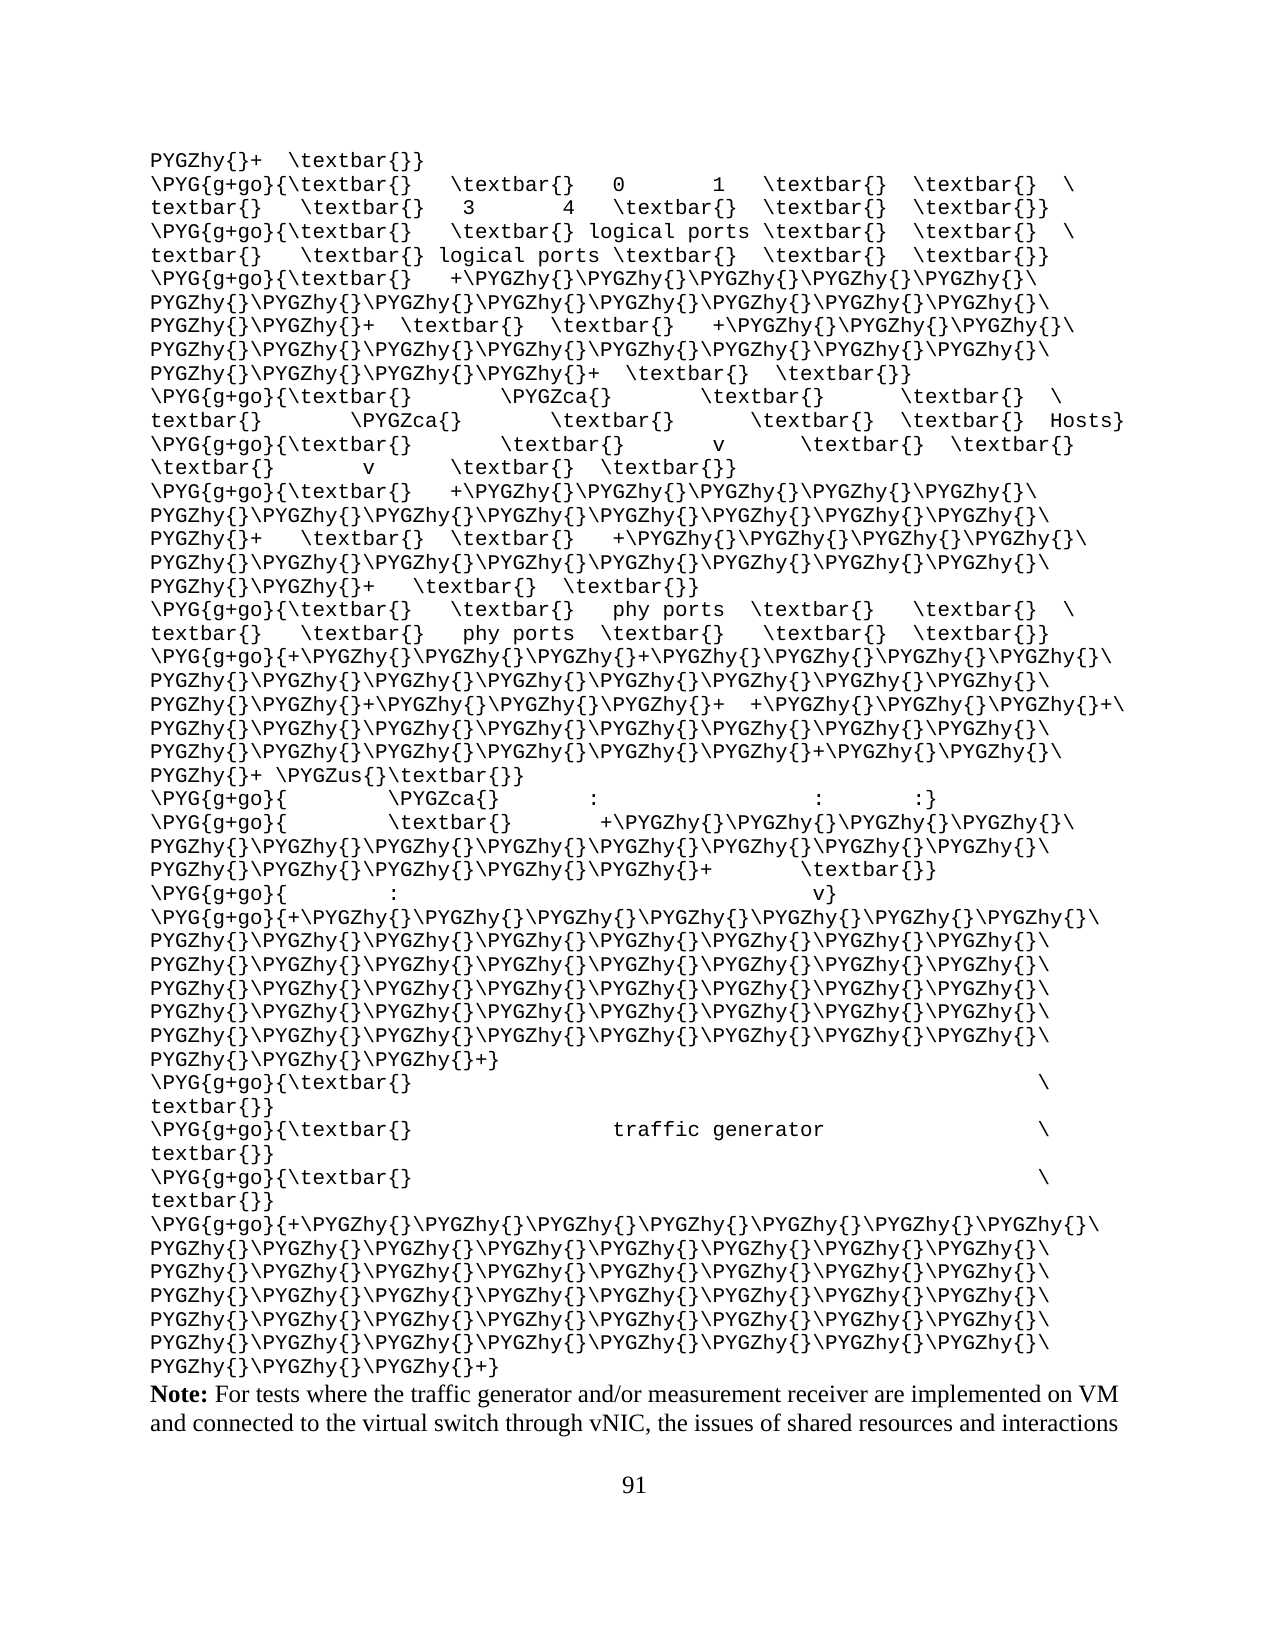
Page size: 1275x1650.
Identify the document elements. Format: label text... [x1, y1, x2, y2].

text \PYG{g+go}{+\PYGZhy{}\PYGZhy{}\PYGZhy{}+\PYGZhy{}\PYGZhy{}\PYGZhy{}\PYGZhy{}\PYGZhy{}\PYGZhy{}\PYGZhy{}\PYGZhy{}\PYGZhy{}\PYGZhy{}\PYGZhy{}\PYGZhy{}\PYGZhy{}\PYGZhy{}+\PYGZhy{}\PYGZhy{}\PYGZhy{}+ +\PYGZhy{}\PYGZhy{}\PYGZhy{}+\PYGZhy{}\PYGZhy{}\PYGZhy{}\PYGZhy{}\PYGZhy{}\PYGZhy{}\PYGZhy{}\PYGZhy{}\PYGZhy{}\PYGZhy{}\PYGZhy{}\PYGZhy{}\PYGZhy{}\PYGZhy{}+\PYGZhy{}\PYGZhy{}\PYGZhy{}+ \PYGZus{}\textbar{}} [150, 647, 1125, 788]
text \PYG{g+go}{\textbar{} \textbar{} 0 1 \textbar{} \textbar{} \textbar{} \textbar{} 3 4 \textbar{} \textbar{} \textbar{}} [150, 174, 1125, 221]
text \PYG{g+go}{ : v} [150, 883, 1125, 907]
text \PYG{g+go}{\textbar{} \textbar{} logical ports \textbar{} \textbar{} \textbar{} \textbar{} logical ports \textbar{} \textbar{} \textbar{}} [150, 221, 1125, 268]
text PYGZhy{}+ \textbar{}} [150, 150, 1125, 174]
text Note: For tests where the traffic generator and/or measurement receiver are implemented on VM and connected to the virtual switch through vNIC, the issues of shared resources and interactions [150, 1379, 1125, 1437]
text \PYG{g+go}{\textbar{} \textbar{}} [150, 1072, 1125, 1119]
text \PYG{g+go}{+\PYGZhy{}\PYGZhy{}\PYGZhy{}\PYGZhy{}\PYGZhy{}\PYGZhy{}\PYGZhy{}\PYGZhy{}\PYGZhy{}\PYGZhy{}\PYGZhy{}\PYGZhy{}\PYGZhy{}\PYGZhy{}\PYGZhy{}\PYGZhy{}\PYGZhy{}\PYGZhy{}\PYGZhy{}\PYGZhy{}\PYGZhy{}\PYGZhy{}\PYGZhy{}\PYGZhy{}\PYGZhy{}\PYGZhy{}\PYGZhy{}\PYGZhy{}\PYGZhy{}\PYGZhy{}\PYGZhy{}\PYGZhy{}\PYGZhy{}\PYGZhy{}\PYGZhy{}\PYGZhy{}\PYGZhy{}\PYGZhy{}\PYGZhy{}\PYGZhy{}\PYGZhy{}\PYGZhy{}\PYGZhy{}\PYGZhy{}\PYGZhy{}\PYGZhy{}\PYGZhy{}\PYGZhy{}\PYGZhy{}\PYGZhy{}+} [150, 1214, 1125, 1379]
text \PYG{g+go}{ \PYGZca{} : : :} [150, 788, 1125, 812]
text \PYG{g+go}{+\PYGZhy{}\PYGZhy{}\PYGZhy{}\PYGZhy{}\PYGZhy{}\PYGZhy{}\PYGZhy{}\PYGZhy{}\PYGZhy{}\PYGZhy{}\PYGZhy{}\PYGZhy{}\PYGZhy{}\PYGZhy{}\PYGZhy{}\PYGZhy{}\PYGZhy{}\PYGZhy{}\PYGZhy{}\PYGZhy{}\PYGZhy{}\PYGZhy{}\PYGZhy{}\PYGZhy{}\PYGZhy{}\PYGZhy{}\PYGZhy{}\PYGZhy{}\PYGZhy{}\PYGZhy{}\PYGZhy{}\PYGZhy{}\PYGZhy{}\PYGZhy{}\PYGZhy{}\PYGZhy{}\PYGZhy{}\PYGZhy{}\PYGZhy{}\PYGZhy{}\PYGZhy{}\PYGZhy{}\PYGZhy{}\PYGZhy{}\PYGZhy{}\PYGZhy{}\PYGZhy{}\PYGZhy{}\PYGZhy{}\PYGZhy{}+} [150, 907, 1125, 1072]
text \PYG{g+go}{\textbar{} \textbar{} phy ports \textbar{} \textbar{} \textbar{} \textbar{} phy ports \textbar{} \textbar{} \textbar{}} [150, 599, 1125, 647]
text \PYG{g+go}{\textbar{} \PYGZca{} \textbar{} \textbar{} \textbar{} \PYGZca{} \textbar{} \textbar{} \textbar{} Hosts} [150, 386, 1125, 434]
text \PYG{g+go}{\textbar{} \textbar{} v \textbar{} \textbar{} \textbar{} v \textbar{} \textbar{}} [150, 434, 1125, 481]
text \PYG{g+go}{\textbar{} \textbar{}} [150, 1167, 1125, 1214]
text \PYG{g+go}{\textbar{} +\PYGZhy{}\PYGZhy{}\PYGZhy{}\PYGZhy{}\PYGZhy{}\PYGZhy{}\PYGZhy{}\PYGZhy{}\PYGZhy{}\PYGZhy{}\PYGZhy{}\PYGZhy{}\PYGZhy{}\PYGZhy{}\PYGZhy{}+ \textbar{} \textbar{} +\PYGZhy{}\PYGZhy{}\PYGZhy{}\PYGZhy{}\PYGZhy{}\PYGZhy{}\PYGZhy{}\PYGZhy{}\PYGZhy{}\PYGZhy{}\PYGZhy{}\PYGZhy{}\PYGZhy{}\PYGZhy{}\PYGZhy{}+ \textbar{} \textbar{}} [150, 268, 1125, 386]
text \PYG{g+go}{ \textbar{} +\PYGZhy{}\PYGZhy{}\PYGZhy{}\PYGZhy{}\PYGZhy{}\PYGZhy{}\PYGZhy{}\PYGZhy{}\PYGZhy{}\PYGZhy{}\PYGZhy{}\PYGZhy{}\PYGZhy{}\PYGZhy{}\PYGZhy{}\PYGZhy{}\PYGZhy{}+ \textbar{}} [150, 812, 1125, 883]
text \PYG{g+go}{\textbar{} +\PYGZhy{}\PYGZhy{}\PYGZhy{}\PYGZhy{}\PYGZhy{}\PYGZhy{}\PYGZhy{}\PYGZhy{}\PYGZhy{}\PYGZhy{}\PYGZhy{}\PYGZhy{}\PYGZhy{}\PYGZhy{}+ \textbar{} \textbar{} +\PYGZhy{}\PYGZhy{}\PYGZhy{}\PYGZhy{}\PYGZhy{}\PYGZhy{}\PYGZhy{}\PYGZhy{}\PYGZhy{}\PYGZhy{}\PYGZhy{}\PYGZhy{}\PYGZhy{}\PYGZhy{}+ \textbar{} \textbar{}} [150, 481, 1125, 599]
text \PYG{g+go}{\textbar{} traffic generator \textbar{}} [150, 1119, 1125, 1167]
